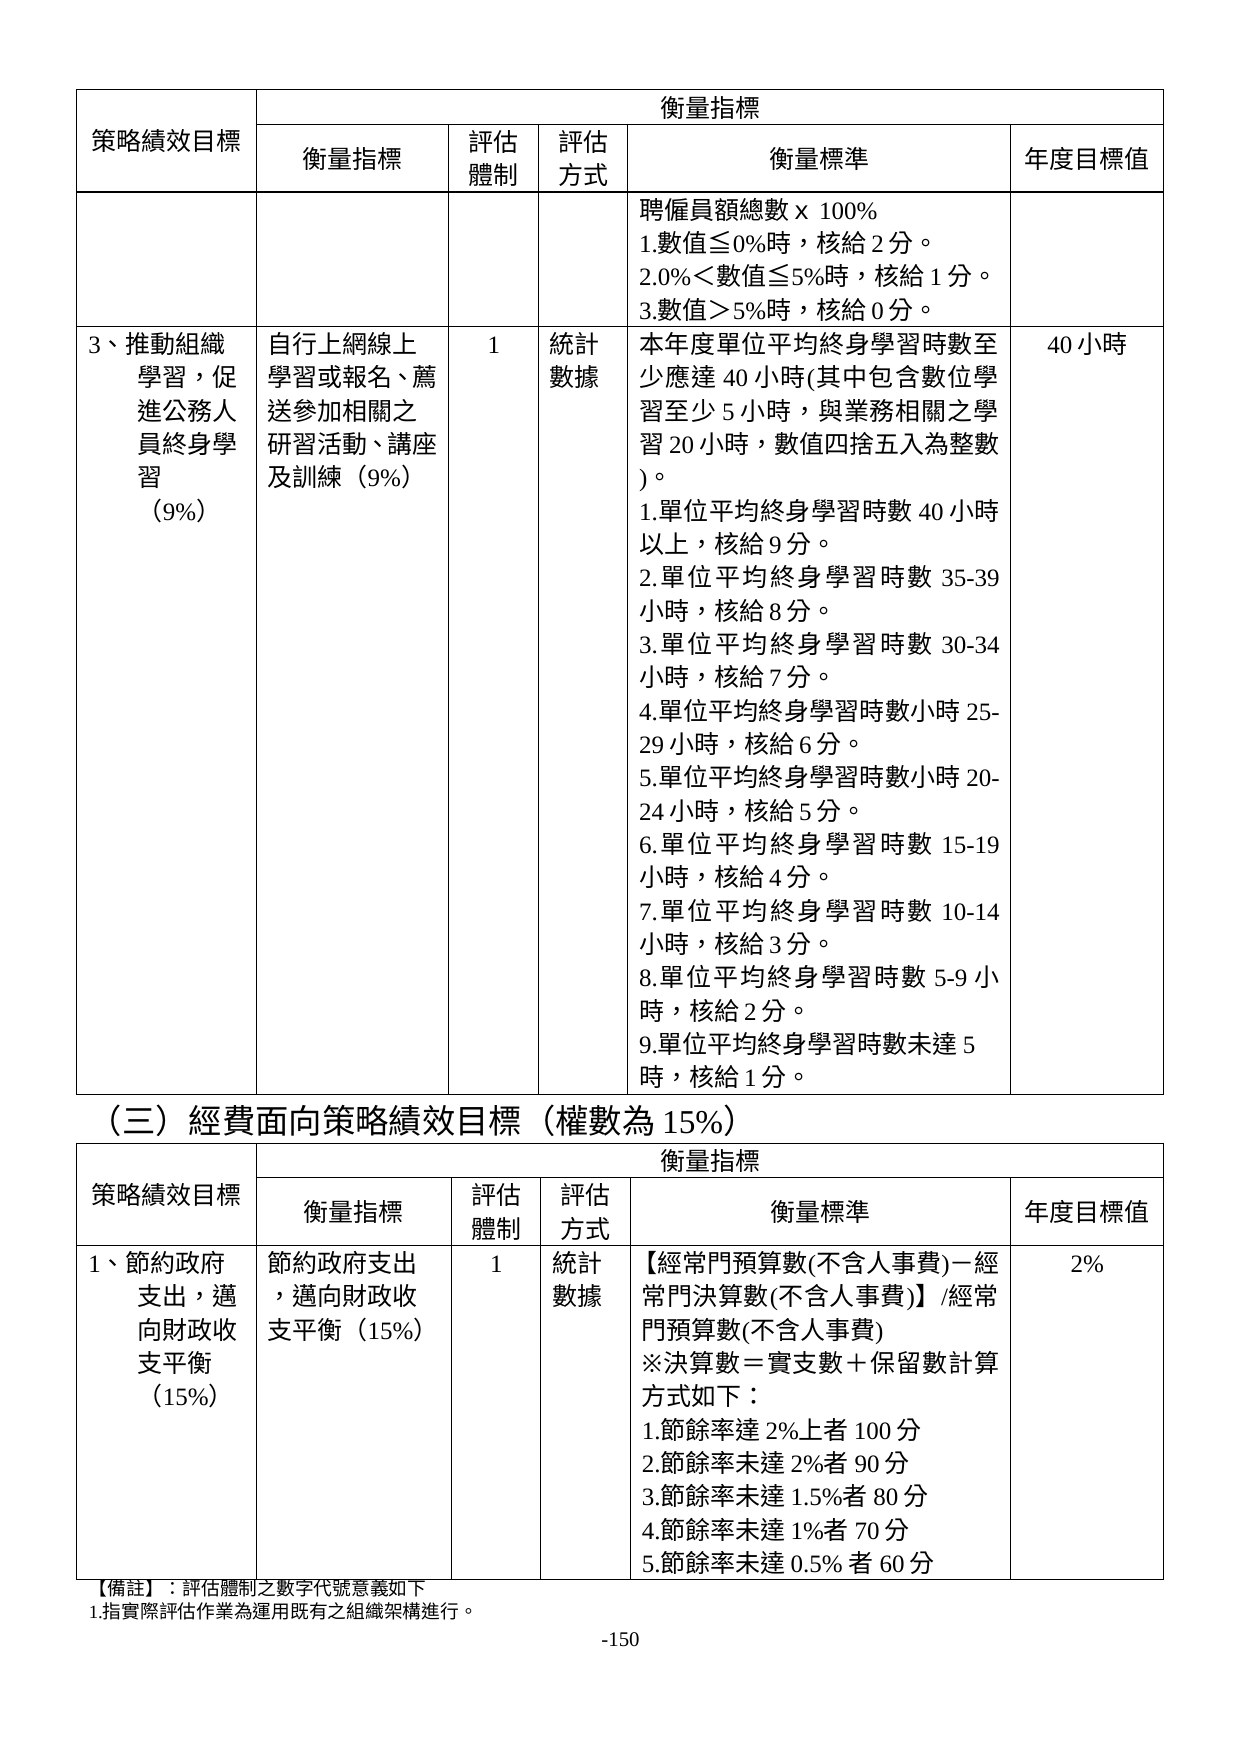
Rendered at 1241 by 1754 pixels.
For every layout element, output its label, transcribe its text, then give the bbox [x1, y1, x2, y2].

table_cell 評估方式 [541, 1178, 630, 1245]
table_cell 節約政府支出，邁向財政收支平衡（15%） [257, 1246, 451, 1579]
table_cell 衡量標準 [631, 1178, 1010, 1245]
table_cell [1011, 193, 1163, 326]
table_cell 1 [449, 327, 538, 1093]
table_cell 自行上網線上學習或報名、薦送參加相關之研習活動、講座及訓練（9%） [257, 327, 448, 1093]
table_cell 評估方式 [539, 125, 627, 191]
table_cell 年度目標值 [1011, 125, 1163, 191]
table_cell 【經常門預算數(不含人事費)－經常門決算數(不含人事費)】/經常門預算數(不含人事費) ※決算數＝實支數＋保留數計算方式如下： 1.節餘率達2%上者100分 2.節餘率未達2%者 90分 3.節餘率未達1.5%者 80分 4.節餘率未達1%者 70分 5.節餘率未達0.5% 者 60分 [631, 1246, 1010, 1579]
table_header 衡量指標 [257, 90, 1163, 124]
table_cell 年度目標值 [1011, 1178, 1163, 1245]
table_cell 評估體制 [449, 125, 538, 191]
text 【備註】：評估體制之數字代號意義如下 [88, 1580, 1152, 1599]
table_cell 節約政府支出，邁向財政收支平衡（15%） [77, 1246, 256, 1579]
table_cell 衡量指標 [257, 1178, 451, 1245]
table_cell 聘僱員額總數ｘ100% 1.數值≦0%時，核給2分。 2.0%＜數值≦5%時，核給1分。 3.數值＞5%時，核給0分。 [628, 193, 1010, 326]
text （三）經費面向策略績效目標（權數為15%） [88, 1095, 1152, 1143]
table_cell 評估體制 [452, 1178, 540, 1245]
table_cell 推動組織學習，促進公務人員終身學習（9%） [77, 327, 256, 1093]
table_cell 2% [1011, 1246, 1163, 1579]
table_cell [539, 193, 627, 326]
table_cell [449, 193, 538, 326]
table_cell 衡量指標 [257, 125, 448, 191]
table_cell 1 [452, 1246, 540, 1579]
table_cell 40小時 [1011, 327, 1163, 1093]
table_header 策略績效目標 [77, 90, 256, 191]
list 指實際評估作業為運用既有之組織架構進行。 [88, 1603, 1152, 1622]
table_cell 統計數據 [539, 327, 627, 1093]
table_cell 本年度單位平均終身學習時數至少應達40小時(其中包含數位學習至少5小時，與業務相關之學習20小時，數值四捨五入為整數)。 1.單位平均終身學習時數40小時以上，核給9分。 2.單位平均終身學習時數35-39小時，核給8分。 3.單位平均終身學習時數30-34小時，核給7分。 4.單位平均終身學習時數小時25-29小時，核給6分。 5.單位平均終身學習時數小時20-24小時，核給5分。 6.單位平均終身學習時數15-19小時，核給4分。 7.單位平均終身學習時數10-14小時，核給3分。 8.單位平均終身學習時數5-9小時，核給2分。 9.單位平均終身學習時數未達5時，核給1分。 [628, 327, 1010, 1093]
table_cell [77, 193, 256, 326]
table_header 策略績效目標 [77, 1144, 256, 1245]
table_header 衡量指標 [257, 1144, 1163, 1177]
table_cell 衡量標準 [628, 125, 1010, 191]
table_cell 統計數據 [541, 1246, 630, 1579]
table_cell [257, 193, 448, 326]
